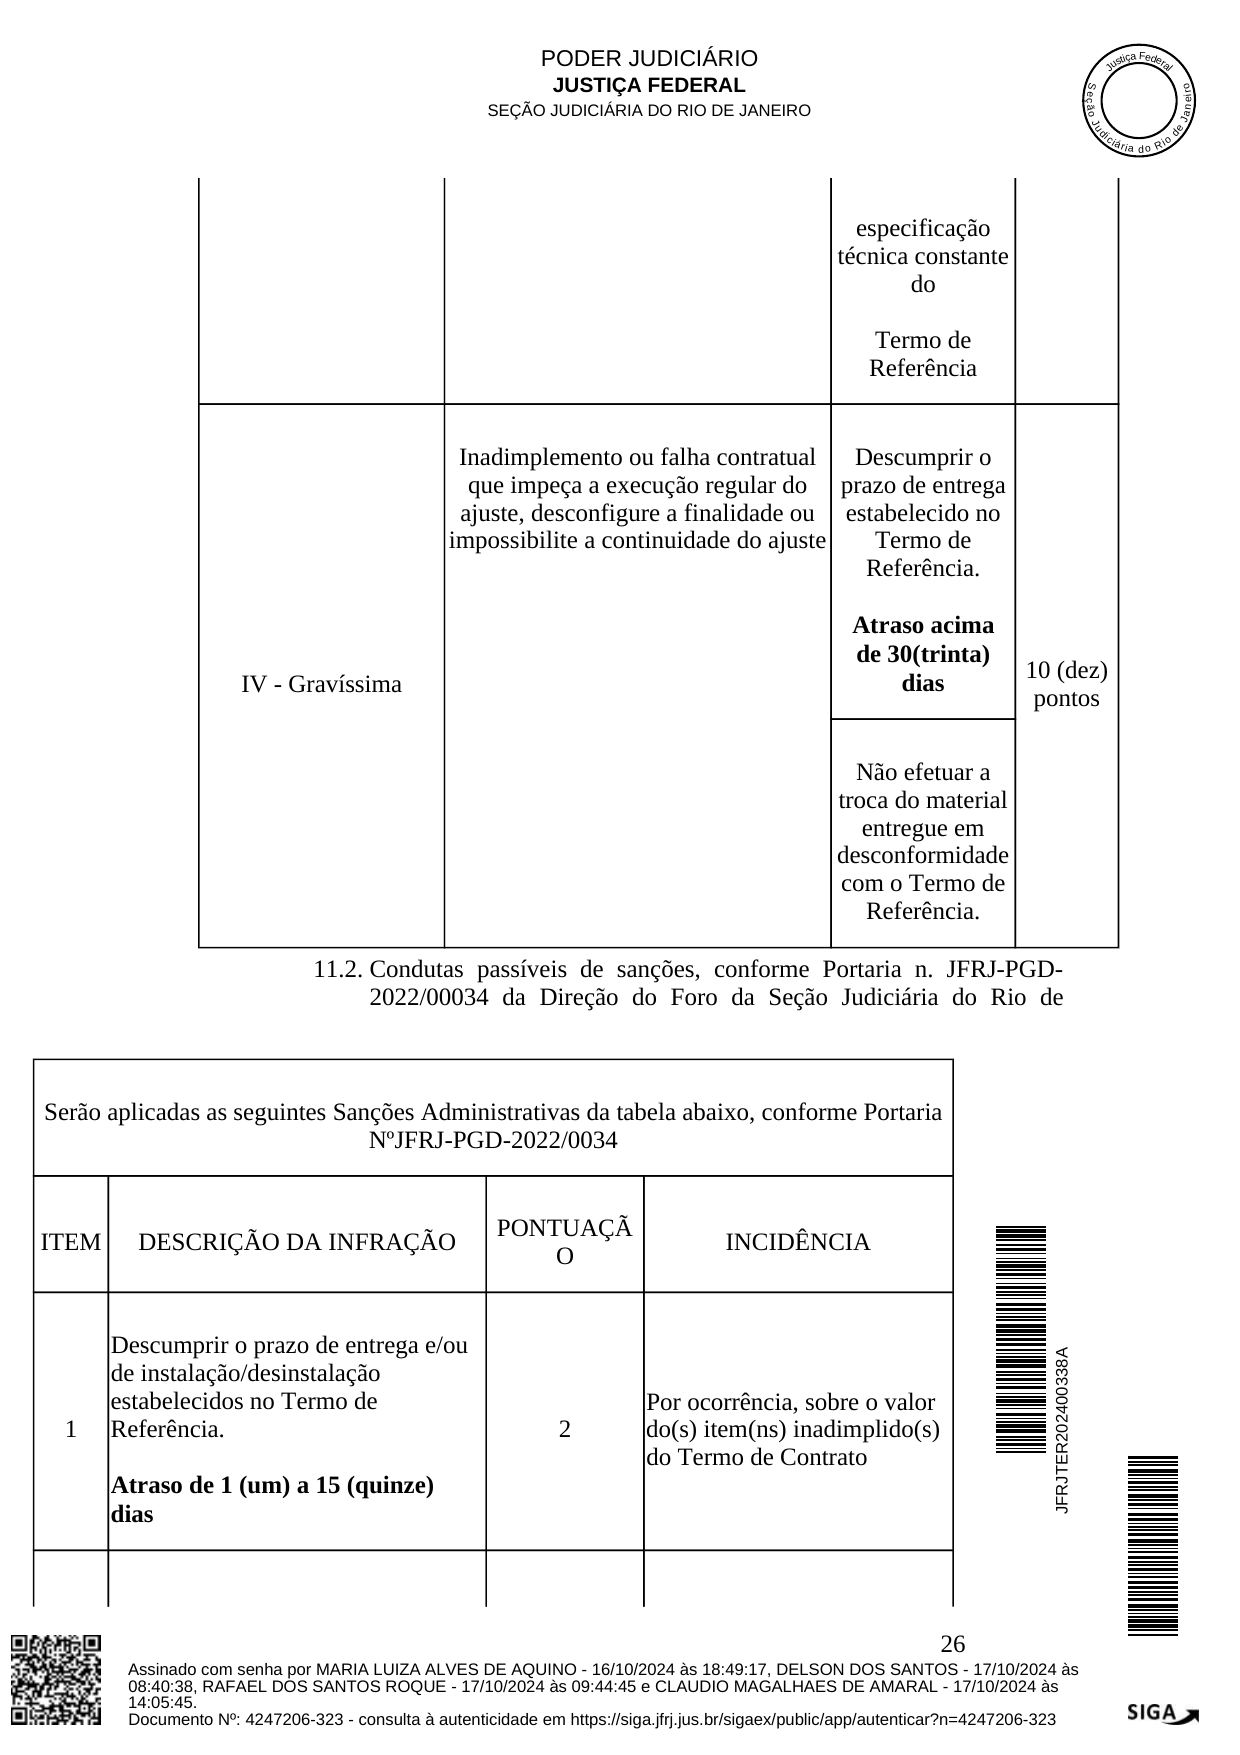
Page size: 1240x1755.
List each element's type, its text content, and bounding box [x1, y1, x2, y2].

list Condutas passíveis de sanções, conforme Portaria n. JFRJ-PGD-2022/00034 da Direção do Foro da Seção Judiciária do Rio de [313, 955, 1064, 1011]
